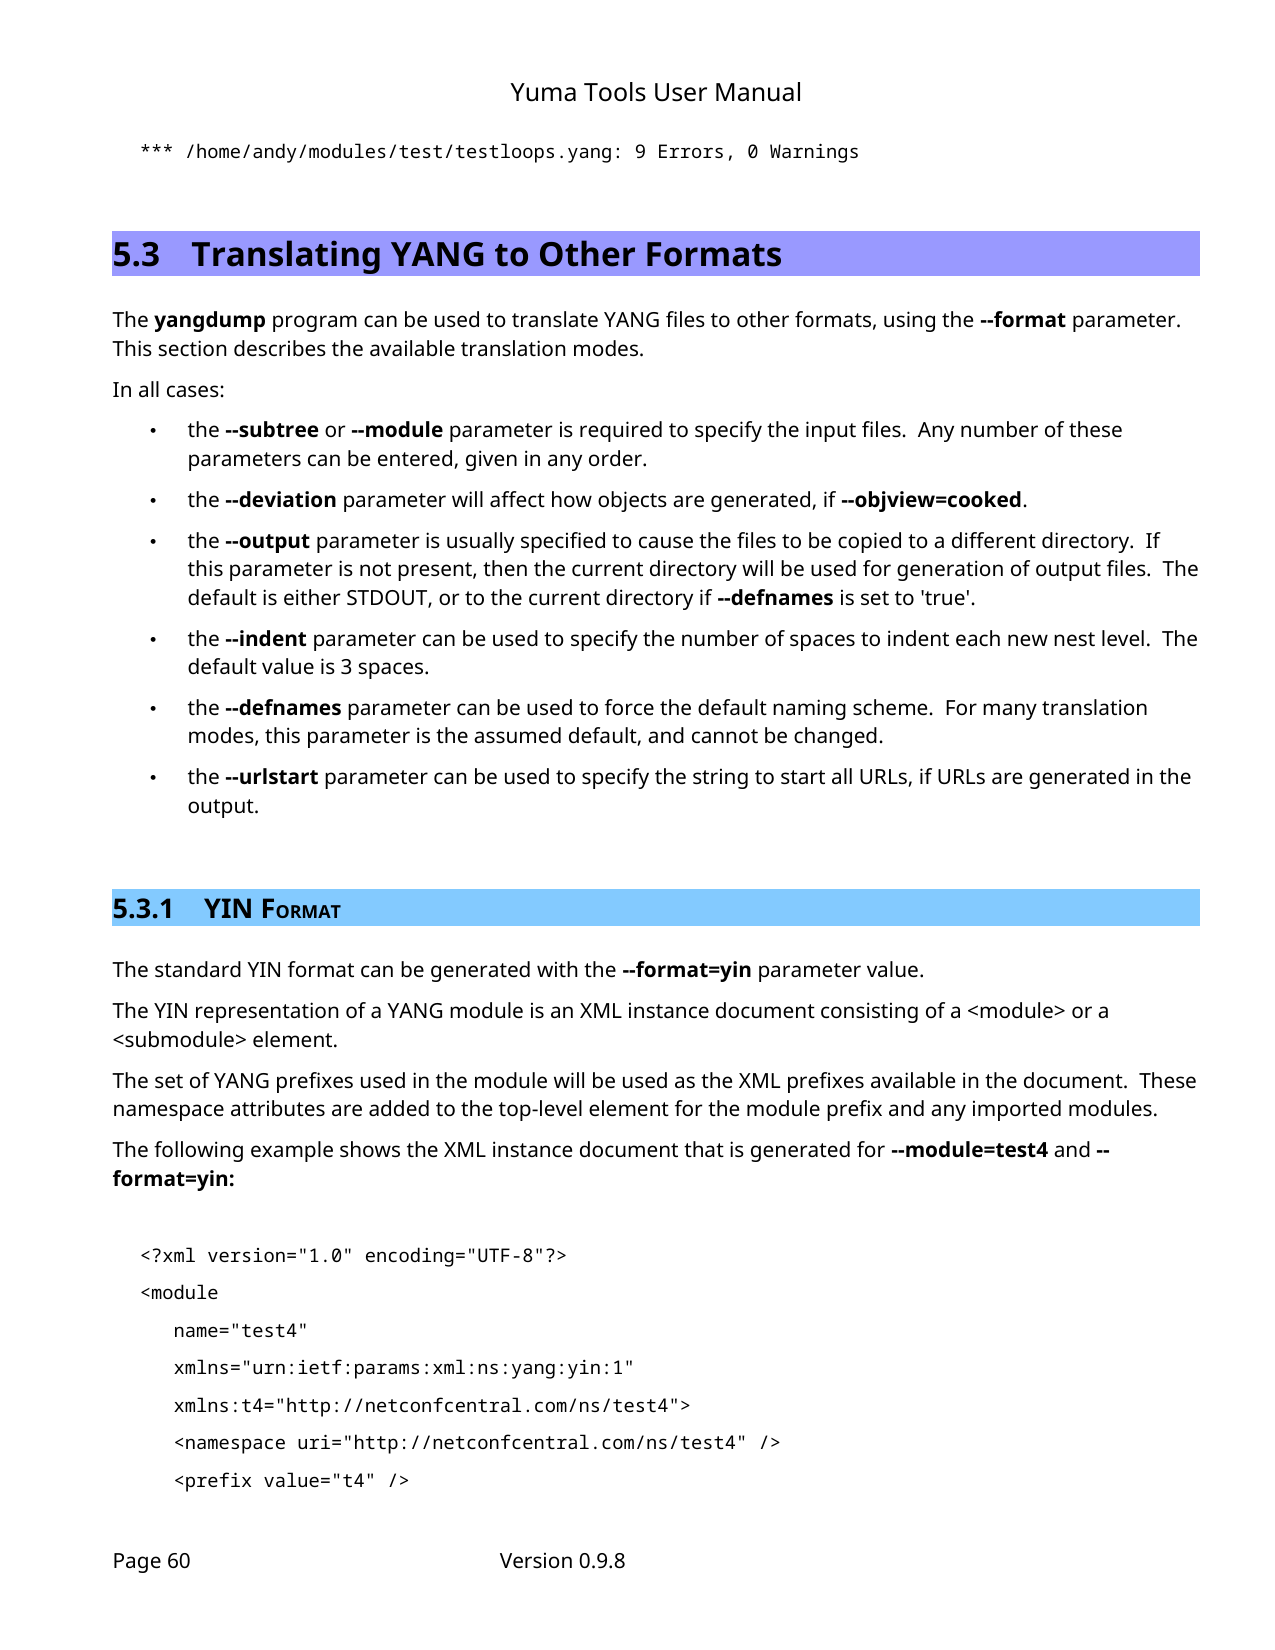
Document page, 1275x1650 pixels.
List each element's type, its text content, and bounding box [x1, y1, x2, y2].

text The set of YANG prefixes used in the module will be used as the XML prefixes available in the document. These namespace attributes are added to the top-level element for the module prefix and any imported modules. [112, 1066, 1200, 1123]
text The following example shows the XML instance document that is generated for --module=test4 and --format=yin: [112, 1135, 1200, 1192]
list the --subtree or --module parameter is required to specify the input files. Any number of these parameters can be entered, given in any order. [150, 416, 1200, 472]
text The standard YIN format can be generated with the --format=yin parameter value. [112, 956, 1200, 984]
text The YIN representation of a YANG module is an XML instance document consisting of a <module> or a <submodule> element. [112, 996, 1200, 1053]
list the --indent parameter can be used to specify the number of spaces to indent each new nest level. The default value is 3 spaces. [150, 624, 1200, 681]
subtitle YIN Format [112, 889, 1200, 926]
text xmlns="urn:ietf:params:xml:ns:yang:yin:1" [139, 1354, 1200, 1380]
list the --urlstart parameter can be used to specify the string to start all URLs, if URLs are generated in the output. [150, 762, 1200, 819]
list the --defnames parameter can be used to force the default naming scheme. For many translation modes, this parameter is the assumed default, and cannot be changed. [150, 693, 1200, 750]
text <?xml version="1.0" encoding="UTF-8"?> [139, 1242, 1200, 1268]
subtitle Translating YANG to Other Formats [112, 231, 1200, 276]
text *** /home/andy/modules/test/testloops.yang: 9 Errors, 0 Warnings [139, 138, 1200, 164]
text <module [139, 1279, 1200, 1305]
text In all cases: [112, 375, 1200, 403]
text <namespace uri="http://netconfcentral.com/ns/test4" /> [139, 1429, 1200, 1455]
list the --deviation parameter will affect how objects are generated, if --objview=cooked. [150, 485, 1200, 513]
text <prefix value="t4" /> [139, 1467, 1200, 1493]
text name="test4" [139, 1317, 1200, 1343]
text xmlns:t4="http://netconfcentral.com/ns/test4"> [139, 1392, 1200, 1418]
text The yangdump program can be used to translate YANG files to other formats, using the --format parameter. This section describes the available translation modes. [112, 305, 1200, 362]
list the --output parameter is usually specified to cause the files to be copied to a different directory. If this parameter is not present, then the current directory will be used for generation of output files. The default is either STDOUT, or to the current directory if --defnames is set to 'true'. [150, 526, 1200, 611]
